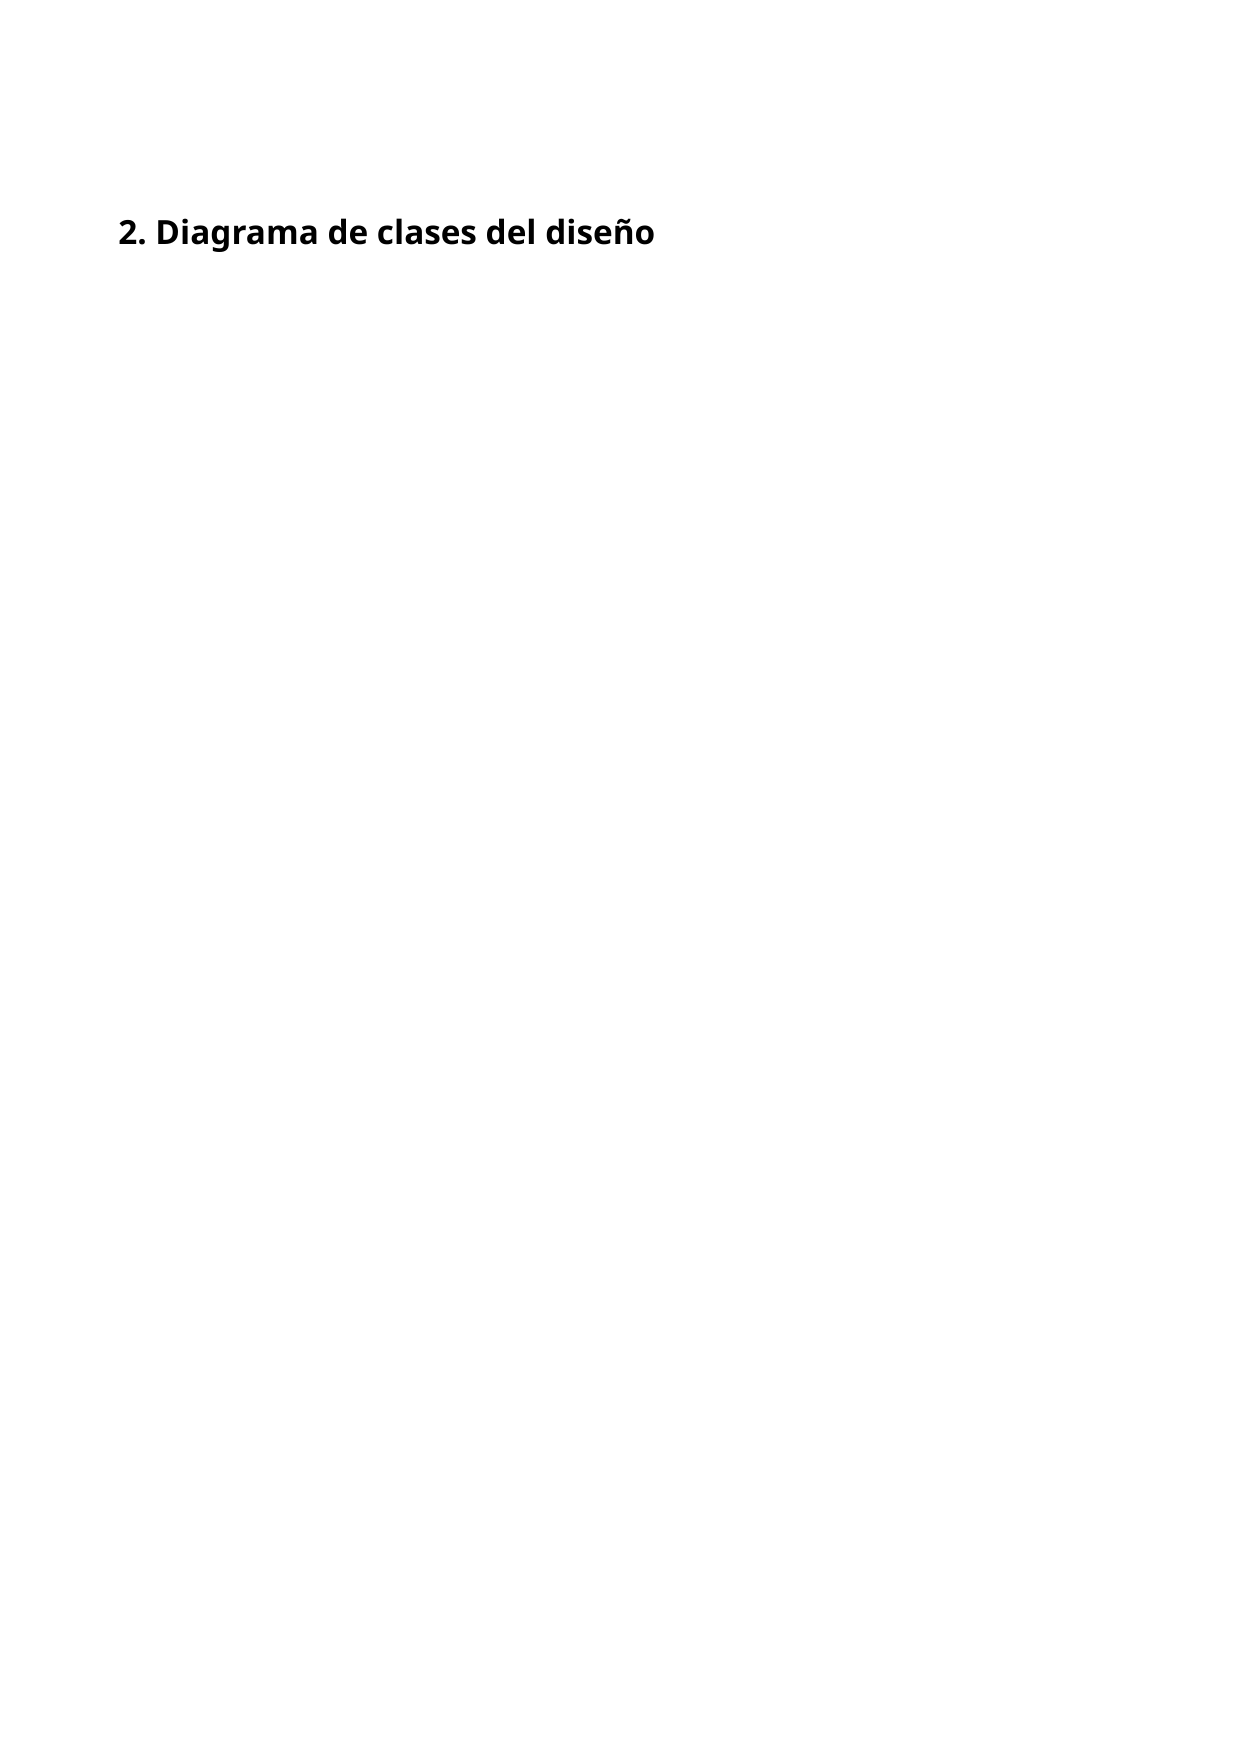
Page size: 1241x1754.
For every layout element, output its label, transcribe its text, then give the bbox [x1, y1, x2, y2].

text 2. Diagrama de clases del diseño [118, 209, 1122, 254]
